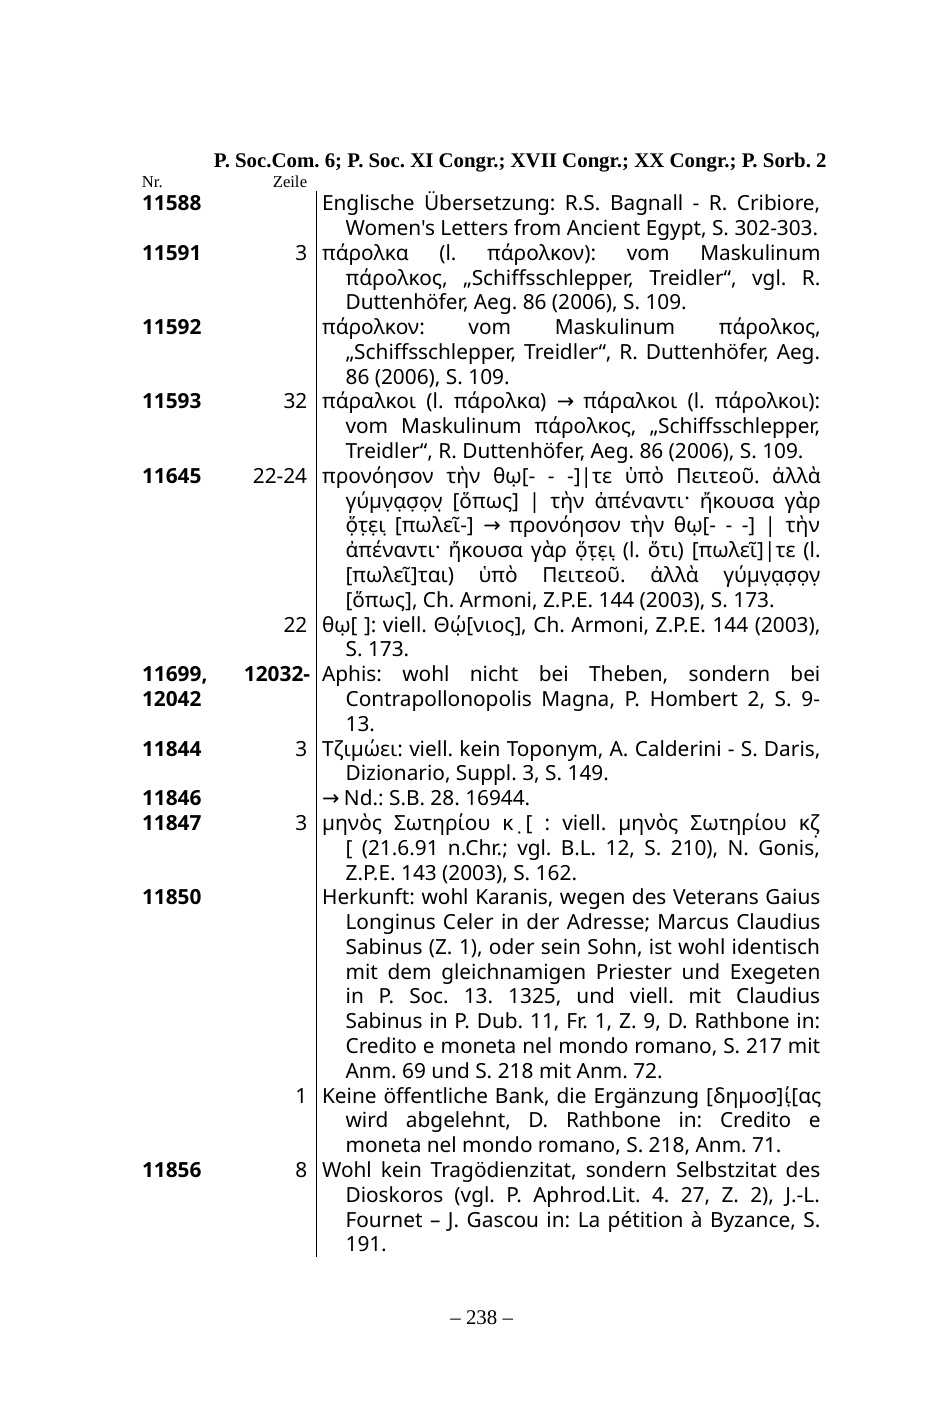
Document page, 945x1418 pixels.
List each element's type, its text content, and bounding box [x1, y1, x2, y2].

table_cell 22 [224, 612, 316, 662]
table_cell 32 [224, 389, 316, 463]
table_cell Englische Übersetzung: R.S. Bagnall - R. Cribiore, Women's Letters from Ancient Egypt, S. 302-303. [317, 191, 827, 240]
table_cell 11844 [136, 736, 224, 786]
table_cell 3 [224, 736, 316, 786]
table_cell 11592 [136, 315, 224, 389]
table_cell θω̣[ ]: viell. Θώ̣[νιος], Ch. Armoni, Z.P.E. 144 (2003), S. 173. [317, 612, 827, 662]
table_cell [224, 315, 316, 389]
table_cell Wohl kein Tragödienzitat, sondern Selbstzitat des Dioskoros (vgl. P. Aphrod.Lit. 4. 27, Z. 2), J.-L. Fournet – J. Gascou in: La pétition à Byzance, S. 191. [317, 1158, 827, 1257]
table_cell Herkunft: wohl Karanis, wegen des Veterans Gaius Longinus Celer in der Adresse; Marcus Claudius Sabinus (Z. 1), oder sein Sohn, ist wohl identisch mit dem gleichnamigen Priester und Exegeten in P. Soc. 13. 1325, und viell. mit Claudius Sabinus in P. Dub. 11, Fr. 1, Z. 9, D. Rathbone in: Credito e moneta nel mondo romano, S. 217 mit Anm. 69 und S. 218 mit Anm. 72. [317, 885, 827, 1083]
table_cell προνόησον τὴν θω̣[- - -]|τε ὑπὸ Πειτεοῦ. ἀλλὰ γύμν̣α̣σ̣ο̣ν̣ [ὅπως] | τὴν ἀπέναντι· ἤκουσα γὰρ ὅ̣τ̣ε̣ι̣ [πωλεῖ-] → προνόησον τὴν θω̣[- - -] | τὴν ἀπέναντι· ἤκουσα γὰρ ὅ̣τ̣ε̣ι̣ (l. ὅτι) [πωλεῖ]|τε (l. [πωλεῖ]ται) ὑπὸ Πειτεοῦ. ἀλλὰ γύμν̣α̣σ̣ο̣ν̣ [ὅπως], Ch. Armoni, Z.P.E. 144 (2003), S. 173. [317, 464, 827, 612]
table_cell 11588 [136, 191, 316, 240]
table_cell [136, 612, 224, 662]
table_cell 11645 [136, 464, 224, 612]
table_cell 11593 [136, 389, 224, 463]
table_cell 3 [224, 240, 316, 315]
table_cell 8 [224, 1158, 316, 1257]
table_cell 11856 [136, 1158, 224, 1257]
table_cell πάραλκοι (l. πάρολκα) → πάραλκοι (l. πάρολκοι): vom Maskulinum πάρολκος, „Schiffsschlepper, Treidler“, R. Duttenhöfer, Aeg. 86 (2006), S. 109. [317, 389, 827, 463]
table_cell πάρολκα (l. πάρολκον): vom Maskulinum πάρολκος, „Schiffsschlepper, Treidler“, vgl. R. Duttenhöfer, Aeg. 86 (2006), S. 109. [317, 240, 827, 315]
table_cell 11847 [136, 811, 224, 885]
table_cell [136, 1083, 224, 1158]
table_cell μηνὸς Σωτηρίου κ ̣[ : viell. μηνὸς Σωτηρίου κζ̣ [ (21.6.91 n.Chr.; vgl. B.L. 12, S. 210), N. Gonis, Z.P.E. 143 (2003), S. 162. [317, 811, 827, 885]
table_cell 22-24 [224, 464, 316, 612]
table_cell Aphis: wohl nicht bei Theben, sondern bei Contrapollonopolis Magna, P. Hombert 2, S. 9-13. [317, 662, 827, 736]
table_cell → Nd.: S.B. 28. 16944. [317, 786, 827, 811]
table_cell 11846 [136, 786, 316, 811]
table_cell 11591 [136, 240, 224, 315]
table_cell Τζιμώει: viell. kein Toponym, A. Calderini - S. Daris, Dizionario, Suppl. 3, S. 149. [317, 736, 827, 786]
table_cell Keine öffentliche Bank, die Ergänzung [δημοσ]ί̣[ας wird abgelehnt, D. Rathbone in: Credito e moneta nel mondo romano, S. 218, Anm. 71. [317, 1083, 827, 1158]
table_cell 3 [224, 811, 316, 885]
table_cell 11850 [136, 885, 316, 1083]
table_cell 1 [224, 1083, 316, 1158]
table_cell πάρολκον: vom Maskulinum πάρολκος, „Schiffsschlepper, Treidler“, R. Duttenhöfer, Aeg. 86 (2006), S. 109. [317, 315, 827, 389]
table_cell 11699, 12032-12042 [136, 662, 316, 736]
